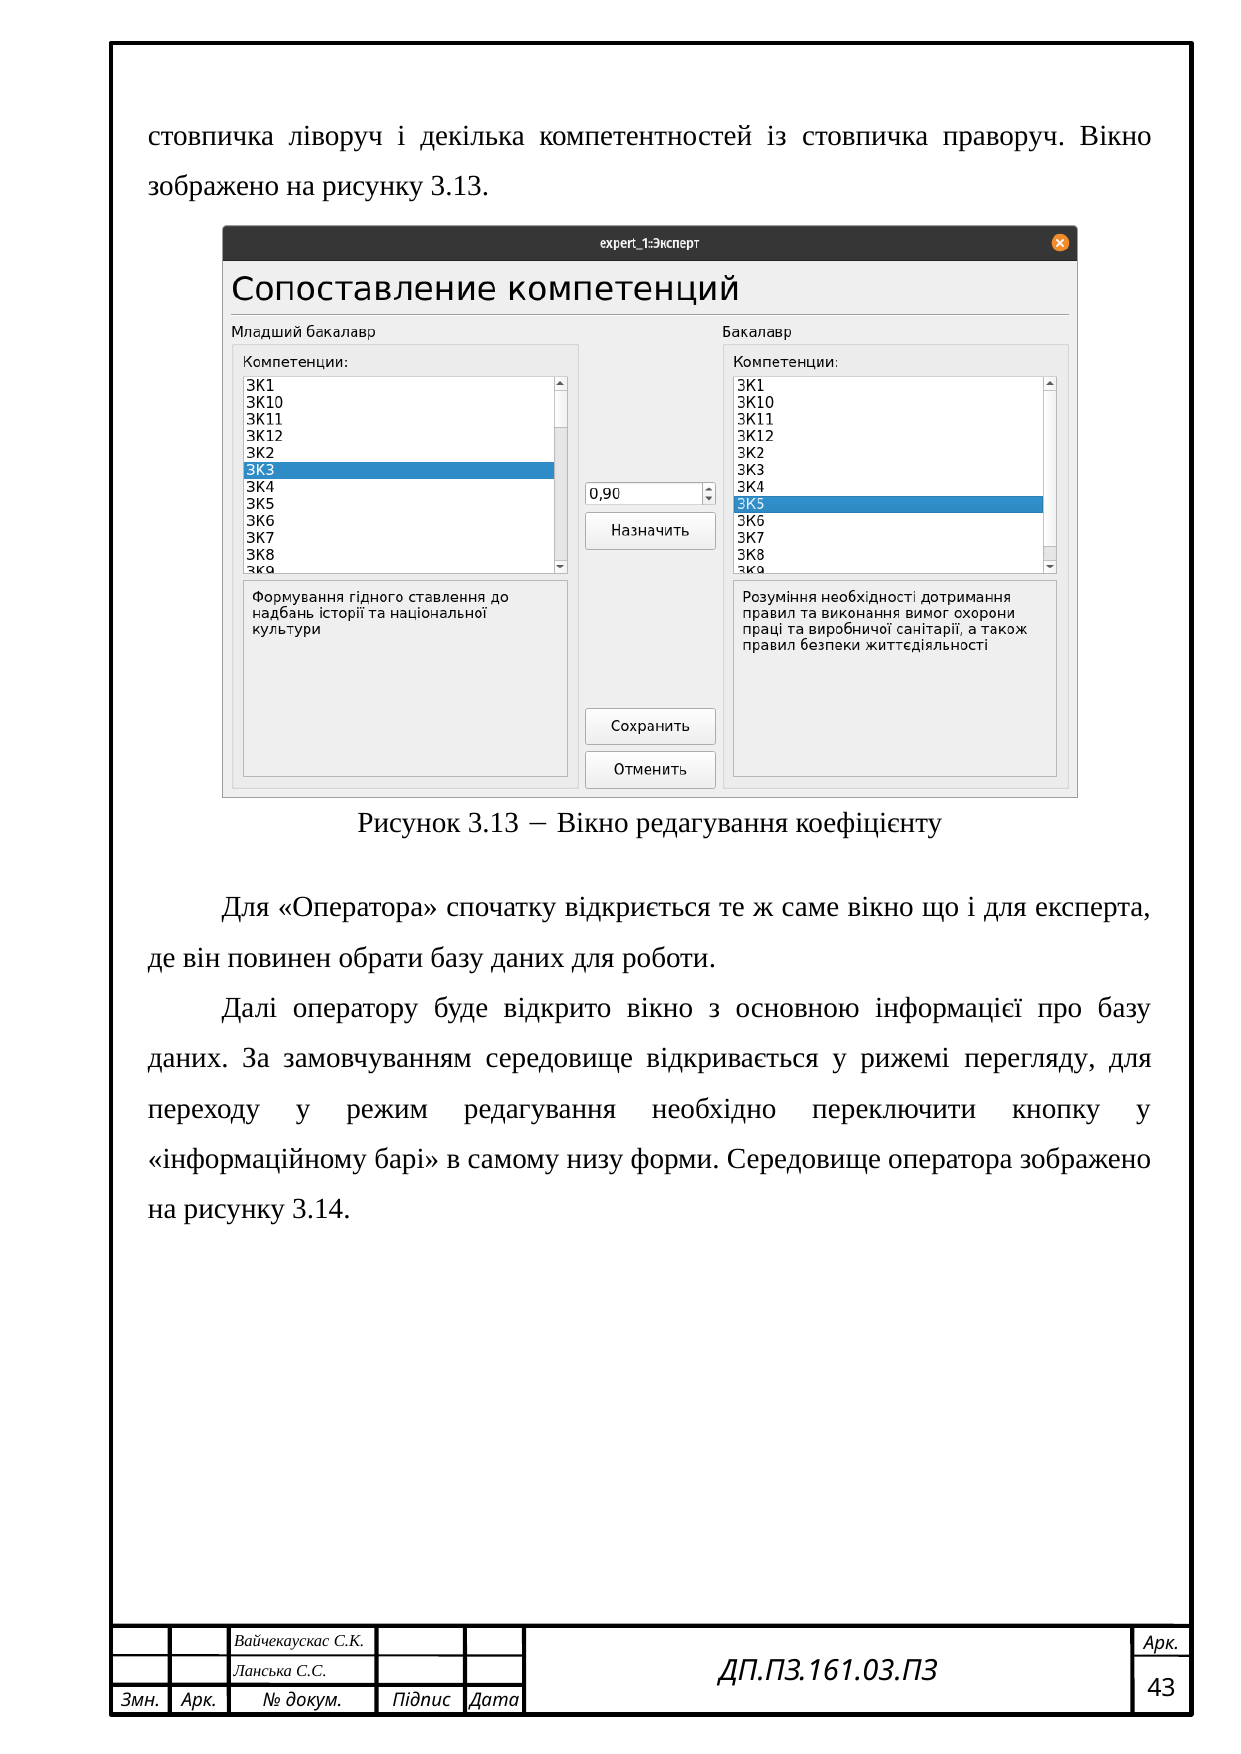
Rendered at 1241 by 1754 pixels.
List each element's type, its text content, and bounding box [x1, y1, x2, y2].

text стовпичка ліворуч і декілька компетентностей із стовпичка праворуч. Вікно зображено на рисунку 3.13. [148, 118, 1152, 202]
picture [213, 218, 1086, 806]
text Для «Оператора» спочатку відкриється те ж саме вікно що і для експерта, де він повинен обрати базу даних для роботи. [148, 889, 1152, 973]
text Далі оператору буде відкрито вікно з основною інформацієї про базу даних. За замовчуванням середовище відкривається у рижемі перегляду, для переходу у режим редагування необхідно переключити кнопку у «інформаційному барі» в самому низу форми. Середовище оператора зображено на рисунку 3.14. [148, 990, 1152, 1225]
text Рисунок 3.13 − Вікно редагування коефіцієнту [148, 806, 1152, 839]
